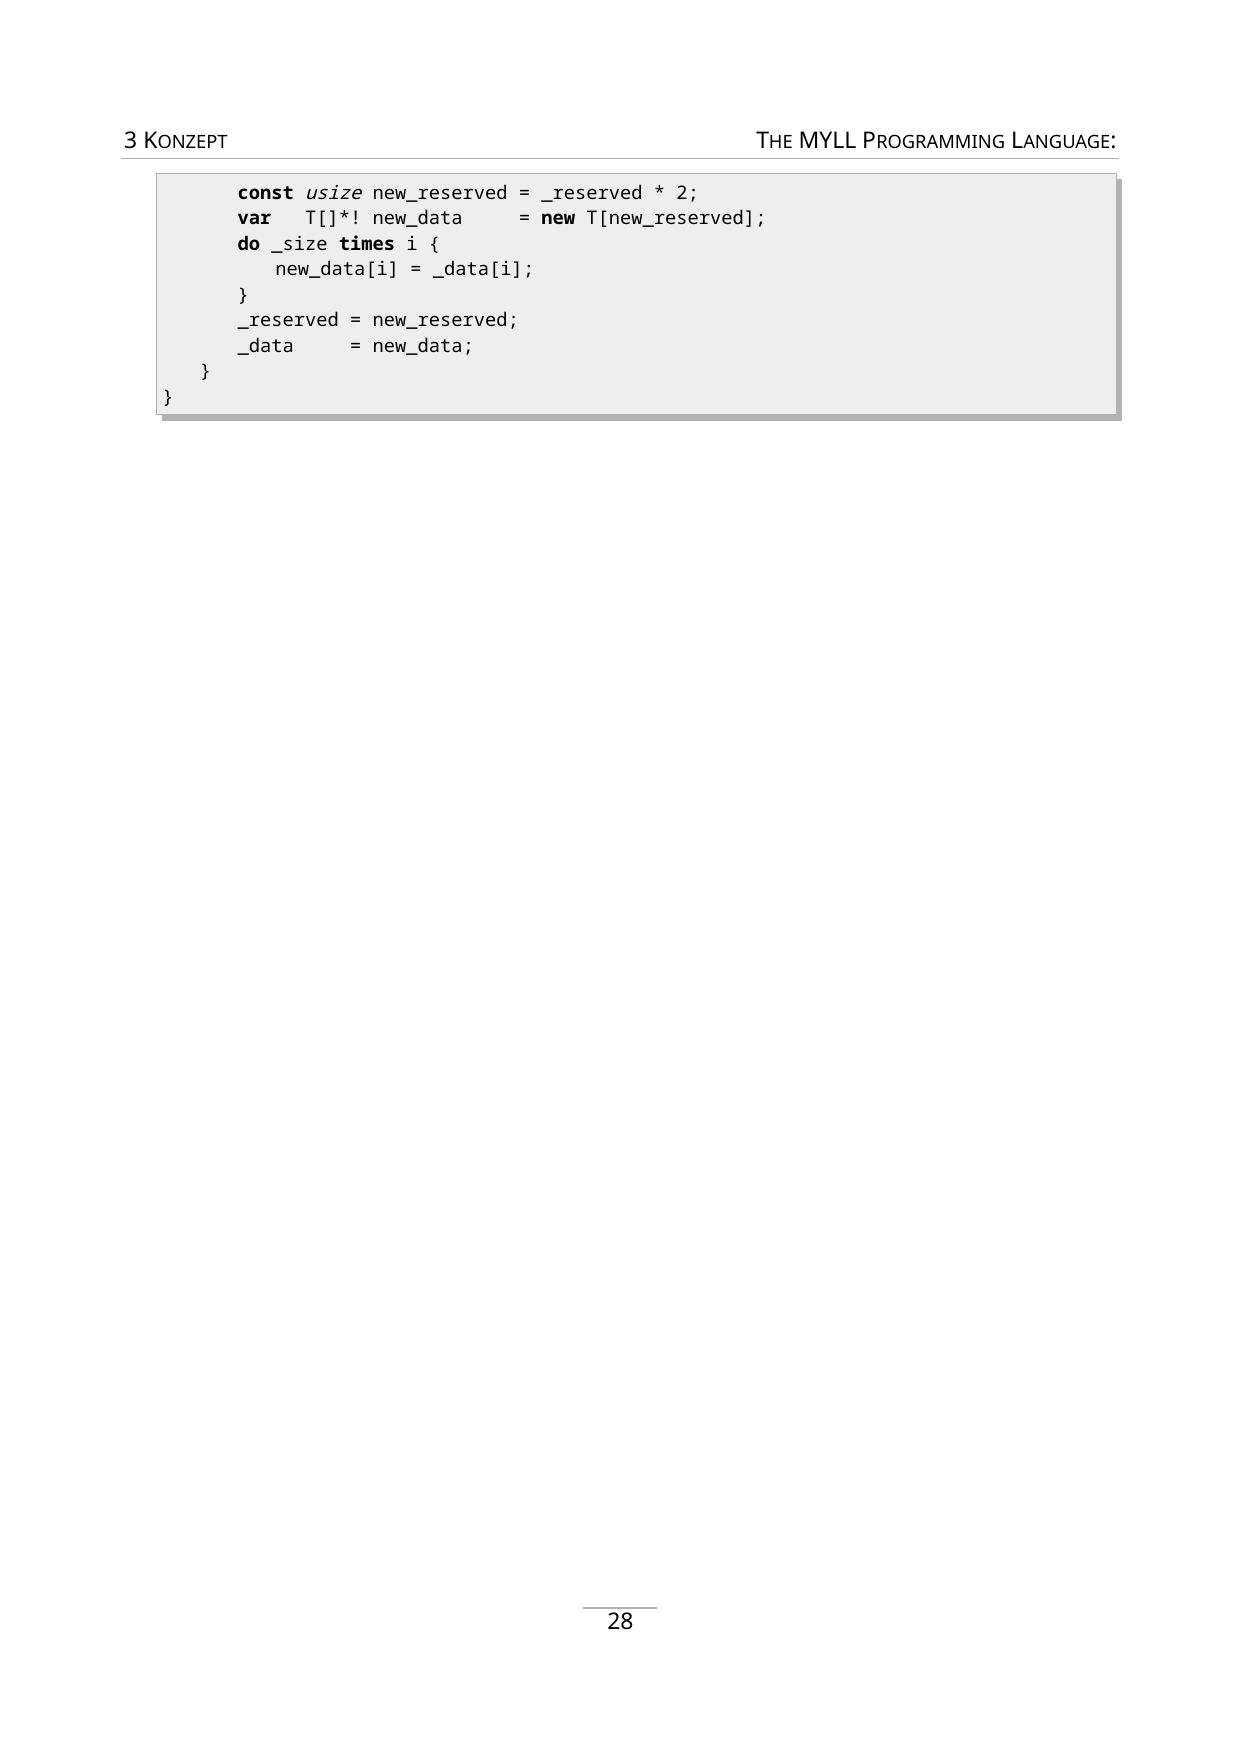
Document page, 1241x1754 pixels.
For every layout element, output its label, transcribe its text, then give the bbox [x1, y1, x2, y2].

text const usize new_reserved = _reserved * 2; var T[]*! new_data = new T[new_reserved]; do _size times i { new_data[i] = _data[i]; } _reserved = new_reserved; _data = new_data; } } [157, 174, 1116, 414]
